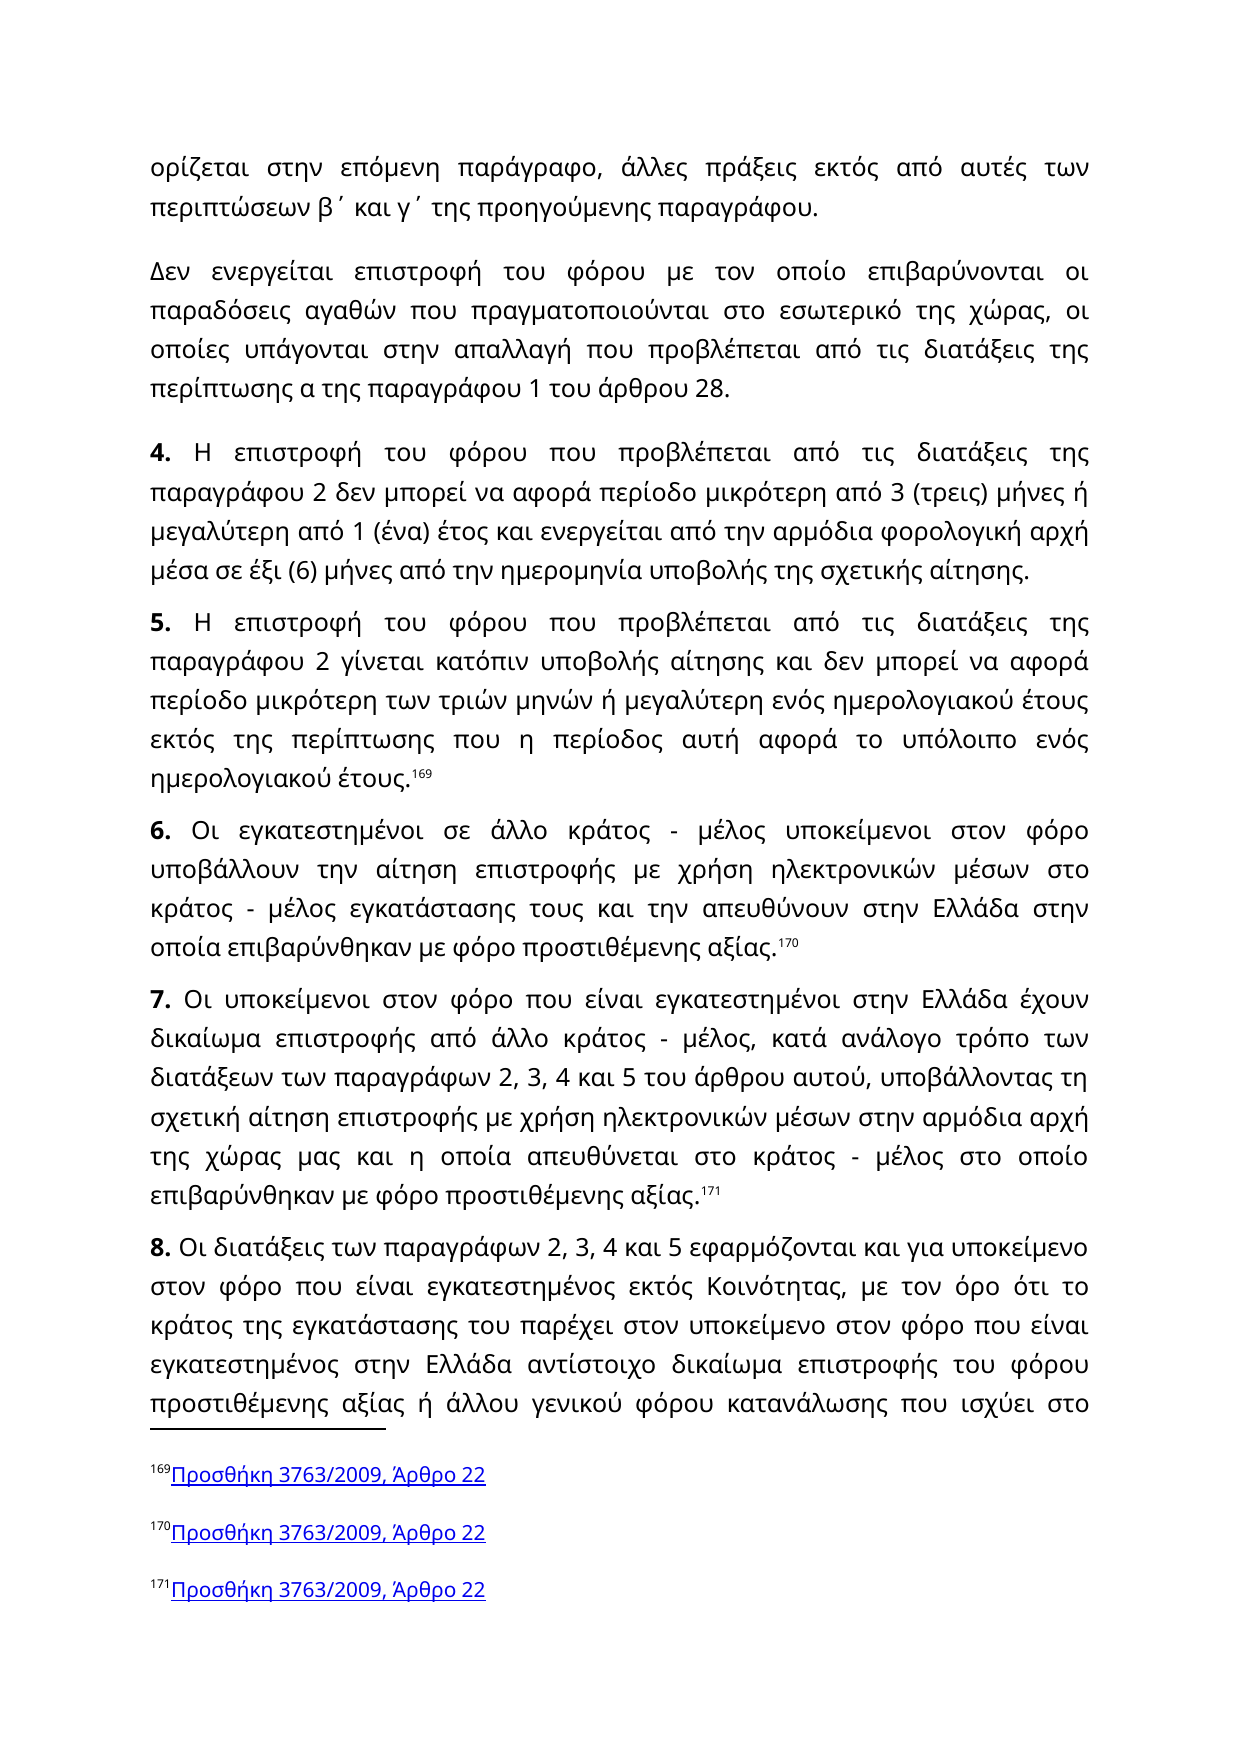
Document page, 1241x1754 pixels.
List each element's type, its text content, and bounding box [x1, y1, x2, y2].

text 7. Οι υποκείμενοι στον φόρο που είναι εγκατεστημένοι στην Ελλάδα έχουν δικαίωμα επιστροφής από άλλο κράτος - μέλος, κατά ανάλογο τρόπο των διατάξεων των παραγράφων 2, 3, 4 και 5 του άρθρου αυτού, υποβάλλοντας τη σχετική αίτηση επιστροφής με χρήση ηλεκτρονικών μέσων στην αρμόδια αρχή της χώρας μας και η οποία απευθύνεται στο κράτος - μέλος στο οποίο επιβαρύνθηκαν με φόρο προστιθέμενης αξίας. [150, 982, 1090, 1212]
text Δεν ενεργείται επιστροφή του φόρου με τον οποίο επιβαρύνονται οι παραδόσεις αγαθών που πραγματοποιούνται στο εσωτερικό της χώρας, οι οποίες υπάγονται στην απαλλαγή που προβλέπεται από τις διατάξεις της περίπτωσης α της παραγράφου 1 του άρθρου 28. [150, 253, 1090, 405]
text 6. Οι εγκατεστημένοι σε άλλο κράτος - μέλος υποκείμενοι στον φόρο υποβάλλουν την αίτηση επιστροφής με χρήση ηλεκτρονικών μέσων στο κράτος - μέλος εγκατάστασης τους και την απευθύνουν στην Ελλάδα στην οποία επιβαρύνθηκαν με φόρο προστιθέμενης αξίας. [150, 812, 1090, 964]
text Προσθήκη 3763/2009, Άρθρο 22 [150, 1518, 1090, 1546]
text 4. Η επιστροφή του φόρου που προβλέπεται από τις διατάξεις της παραγράφου 2 δεν μπορεί να αφορά περίοδο μικρότερη από 3 (τρεις) μήνες ή μεγαλύτερη από 1 (ένα) έτος και ενεργείται από την αρμόδια φορολογική αρχή μέσα σε έξι (6) μήνες από την ημερομηνία υποβολής της σχετικής αίτησης. [150, 435, 1090, 587]
text Προσθήκη 3763/2009, Άρθρο 22 [150, 1460, 1090, 1489]
text 8. Οι διατάξεις των παραγράφων 2, 3, 4 και 5 εφαρμόζονται και για υποκείμενο στον φόρο που είναι εγκατεστημένος εκτός Κοινότητας, με τον όρο ότι το κράτος της εγκατάστασης του παρέχει στον υποκείμενο στον φόρο που είναι εγκατεστημένος στην Ελλάδα αντίστοιχο δικαίωμα επιστροφής του φόρου προστιθέμενης αξίας ή άλλου γενικού φόρου κατανάλωσης που ισχύει στο [150, 1229, 1090, 1420]
text Προσθήκη 3763/2009, Άρθρο 22 [150, 1576, 1090, 1604]
text 5. Η επιστροφή του φόρου που προβλέπεται από τις διατάξεις της παραγράφου 2 γίνεται κατόπιν υποβολής αίτησης και δεν μπορεί να αφορά περίοδο μικρότερη των τριών μηνών ή μεγαλύτερη ενός ημερολογιακού έτους εκτός της περίπτωσης που η περίοδος αυτή αφορά το υπόλοιπο ενός ημερολογιακού έτους. [150, 604, 1090, 795]
text ορίζεται στην επόμενη παράγραφο, άλλες πράξεις εκτός από αυτές των περιπτώσεων β΄ και γ΄ της προηγούμενης παραγράφου. [150, 150, 1090, 223]
